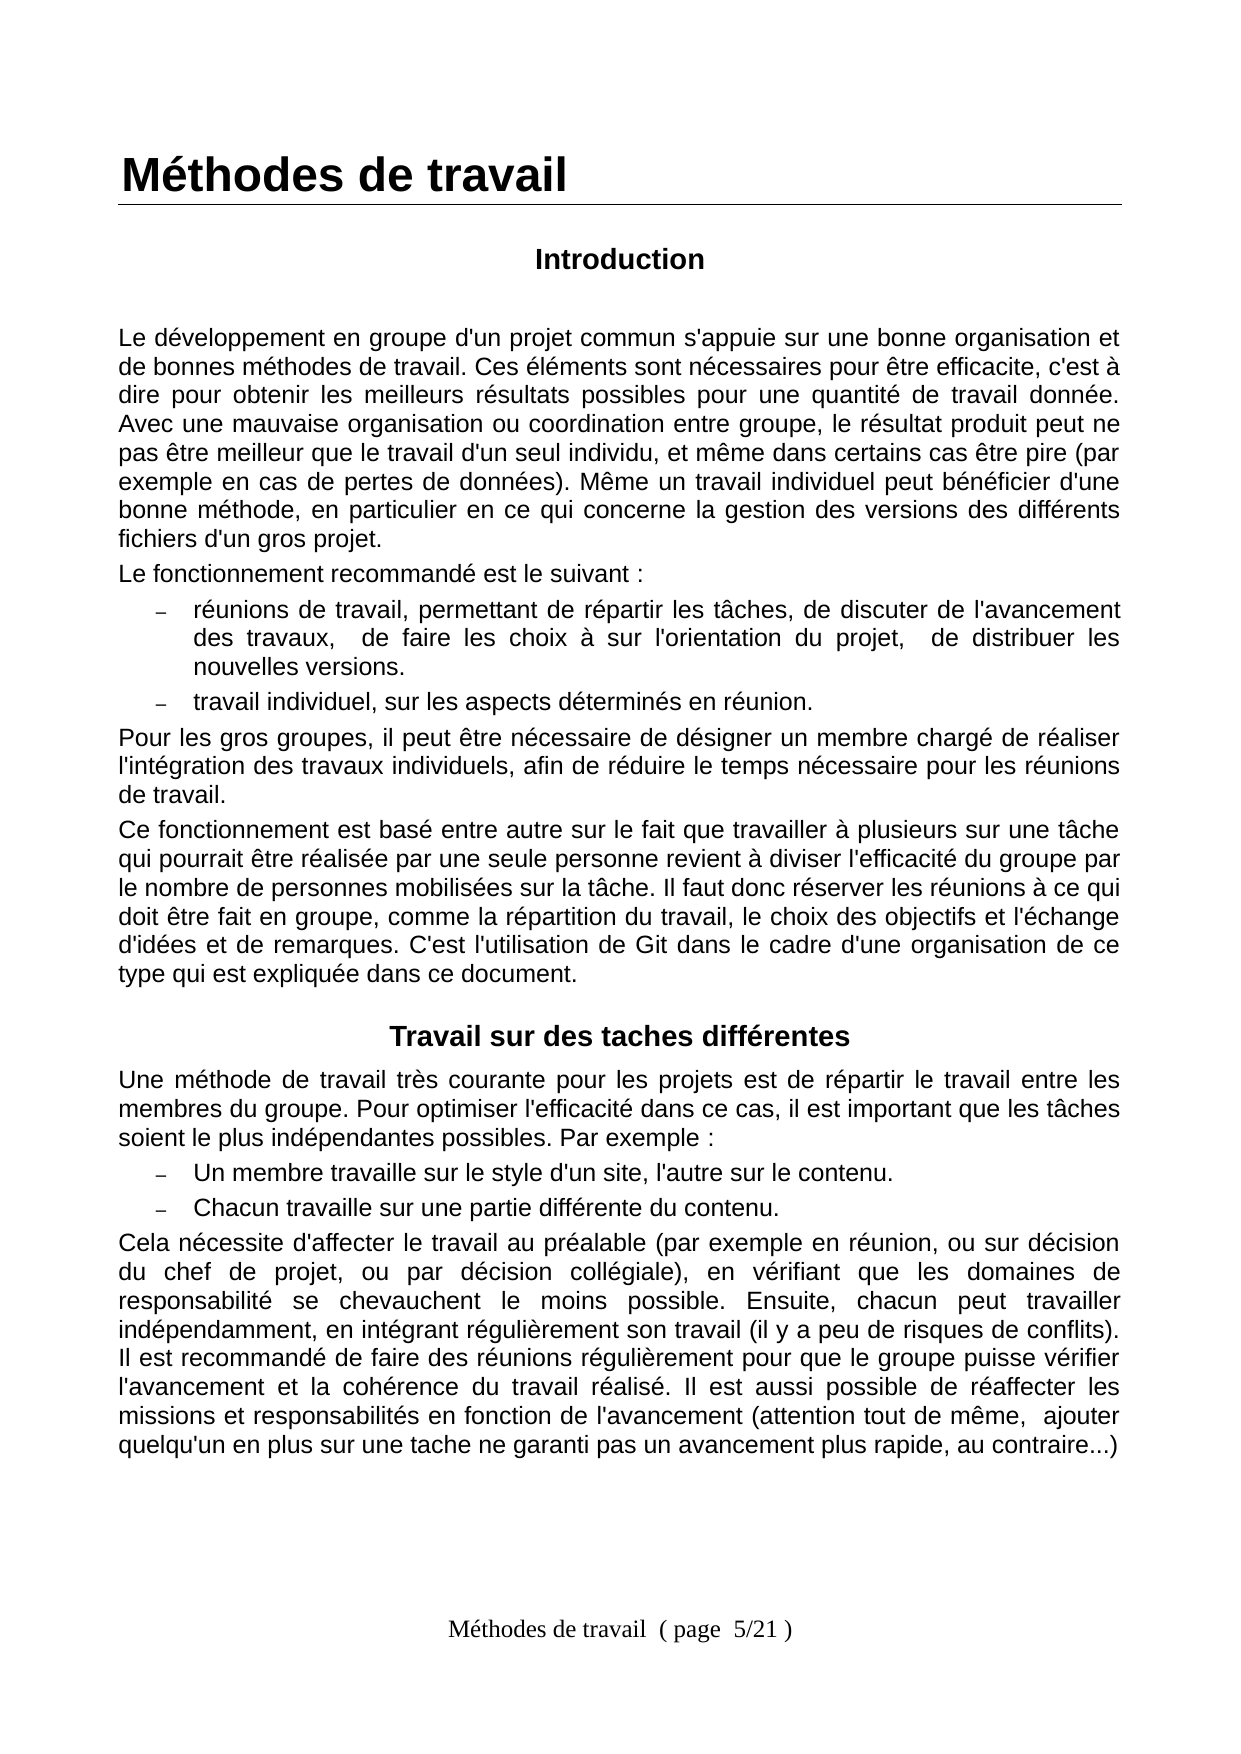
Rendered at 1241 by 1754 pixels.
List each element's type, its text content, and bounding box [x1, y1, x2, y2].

subtitle Méthodes de travail [118, 143, 1122, 204]
text Ce fonctionnement est basé entre autre sur le fait que travailler à plusieurs sur une tâche qui pourrait être réalisée par une seule personne revient à diviser l'efficacité du groupe par le nombre de personnes mobilisées sur la tâche. Il faut donc réserver les réunions à ce qui doit être fait en groupe, comme la répartition du travail, le choix des objectifs et l'échange d'idées et de remarques. C'est l'utilisation de Git dans le cadre d'une organisation de ce type qui est expliquée dans ce document. [118, 815, 1122, 988]
text Cela nécessite d'affecter le travail au préalable (par exemple en réunion, ou sur décision du chef de projet, ou par décision collégiale), en vérifiant que les domaines de responsabilité se chevauchent le moins possible. Ensuite, chacun peut travailler indépendamment, en intégrant régulièrement son travail (il y a peu de risques de conflits). Il est recommandé de faire des réunions régulièrement pour que le groupe puisse vérifier l'avancement et la cohérence du travail réalisé. Il est aussi possible de réaffecter les missions et responsabilités en fonction de l'avancement (attention tout de même, ajouter quelqu'un en plus sur une tache ne garanti pas un avancement plus rapide, au contraire...) [118, 1228, 1122, 1458]
list travail individuel, sur les aspects déterminés en réunion. [156, 687, 1122, 716]
list réunions de travail, permettant de répartir les tâches, de discuter de l'avancement des travaux, de faire les choix à sur l'orientation du projet, de distribuer les nouvelles versions. [156, 594, 1122, 681]
subtitle Introduction [118, 242, 1122, 275]
text Une méthode de travail très courante pour les projets est de répartir le travail entre les membres du groupe. Pour optimiser l'efficacité dans ce cas, il est important que les tâches soient le plus indépendantes possibles. Par exemple : [118, 1065, 1122, 1151]
subtitle Travail sur des taches différentes [118, 1019, 1122, 1053]
text Pour les gros groupes, il peut être nécessaire de désigner un membre chargé de réaliser l'intégration des travaux individuels, afin de réduire le temps nécessaire pour les réunions de travail. [118, 722, 1122, 809]
list Chacun travaille sur une partie différente du contenu. [156, 1193, 1122, 1222]
text Le développement en groupe d'un projet commun s'appuie sur une bonne organisation et de bonnes méthodes de travail. Ces éléments sont nécessaires pour être efficacite, c'est à dire pour obtenir les meilleurs résultats possibles pour une quantité de travail donnée. Avec une mauvaise organisation ou coordination entre groupe, le résultat produit peut ne pas être meilleur que le travail d'un seul individu, et même dans certains cas être pire (par exemple en cas de pertes de données). Même un travail individuel peut bénéficier d'une bonne méthode, en particulier en ce qui concerne la gestion des versions des différents fichiers d'un gros projet. [118, 323, 1122, 553]
list Un membre travaille sur le style d'un site, l'autre sur le contenu. [156, 1158, 1122, 1187]
text Le fonctionnement recommandé est le suivant : [118, 559, 1122, 588]
